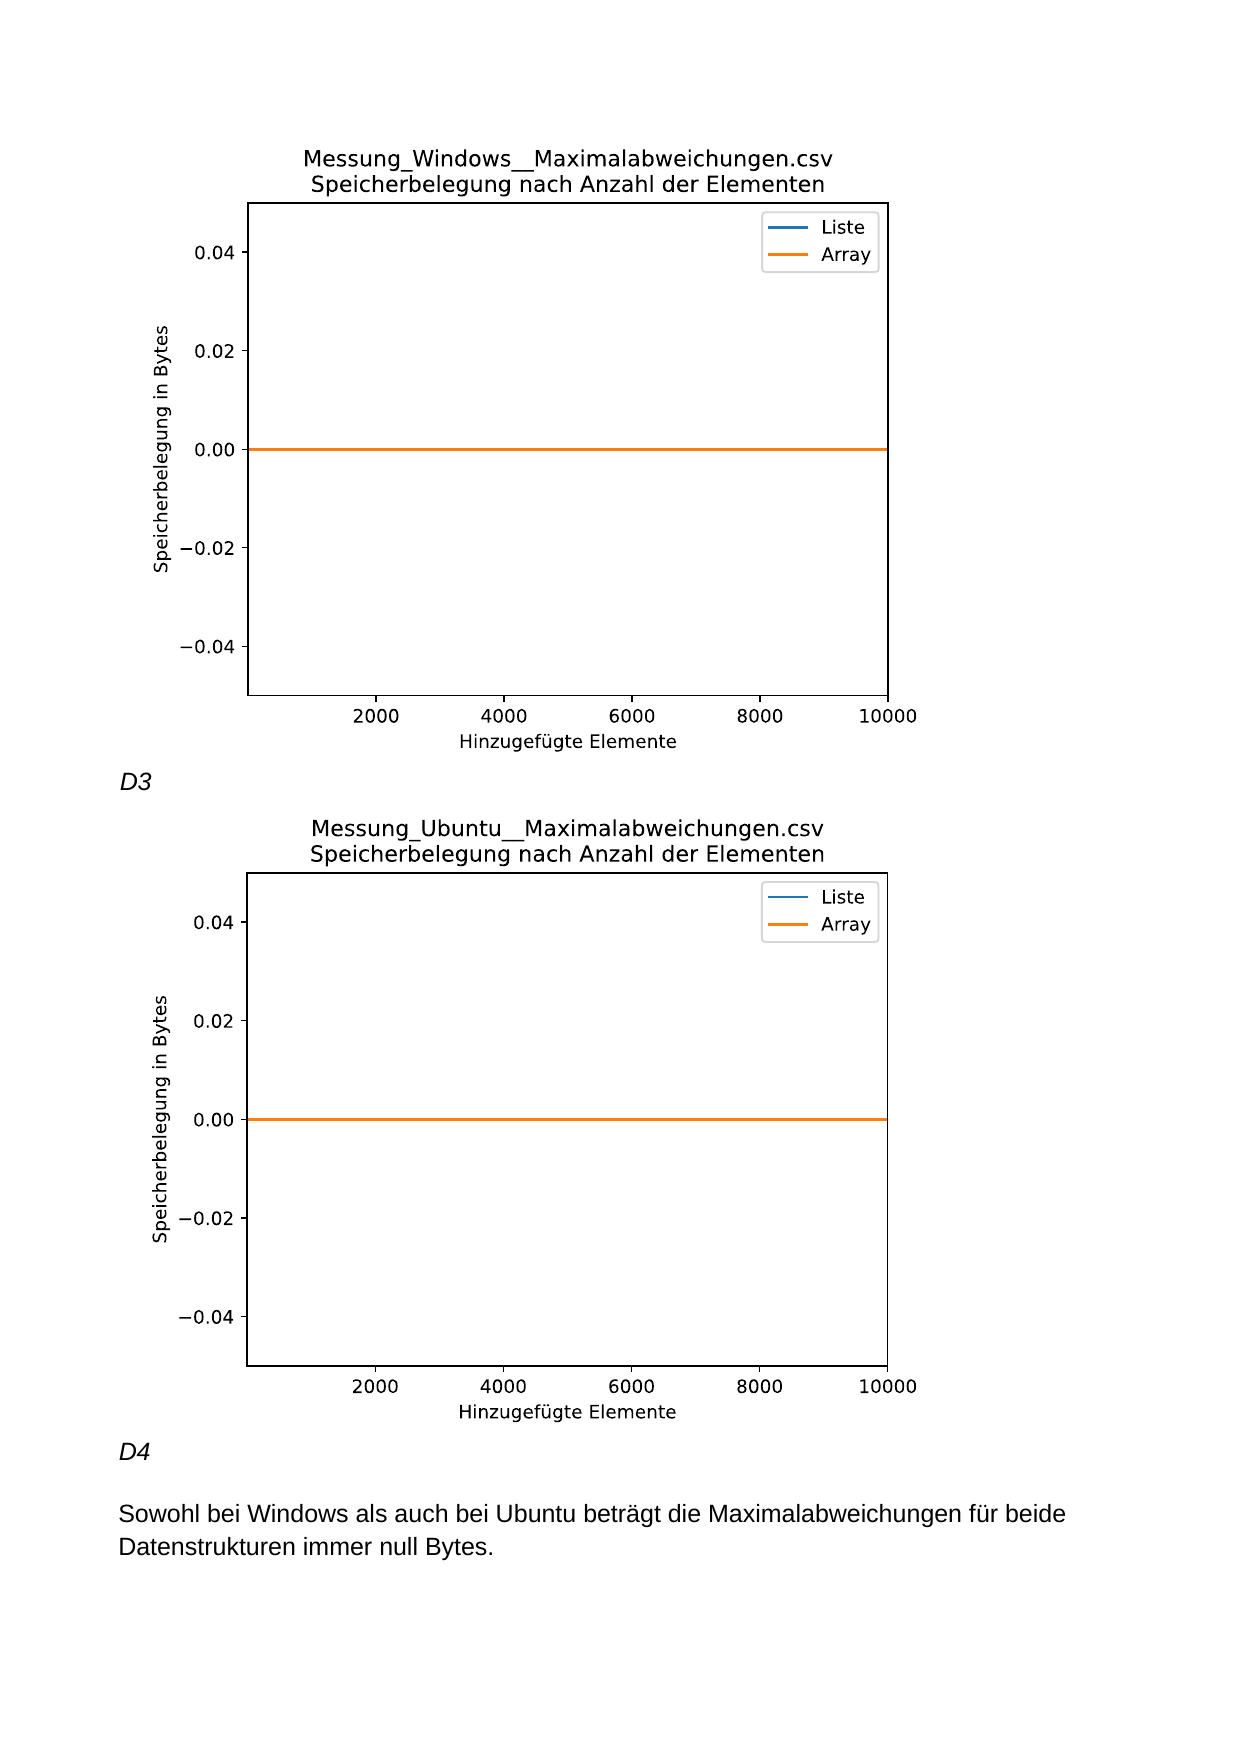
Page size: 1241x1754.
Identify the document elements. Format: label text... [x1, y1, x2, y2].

text Sowohl bei Windows als auch bei Ubuntu beträgt die Maximalabweichungen für beide Datenstrukturen immer null Bytes. [118, 1499, 1122, 1560]
text D3 [119, 138, 974, 795]
text D4 [118, 808, 974, 1466]
